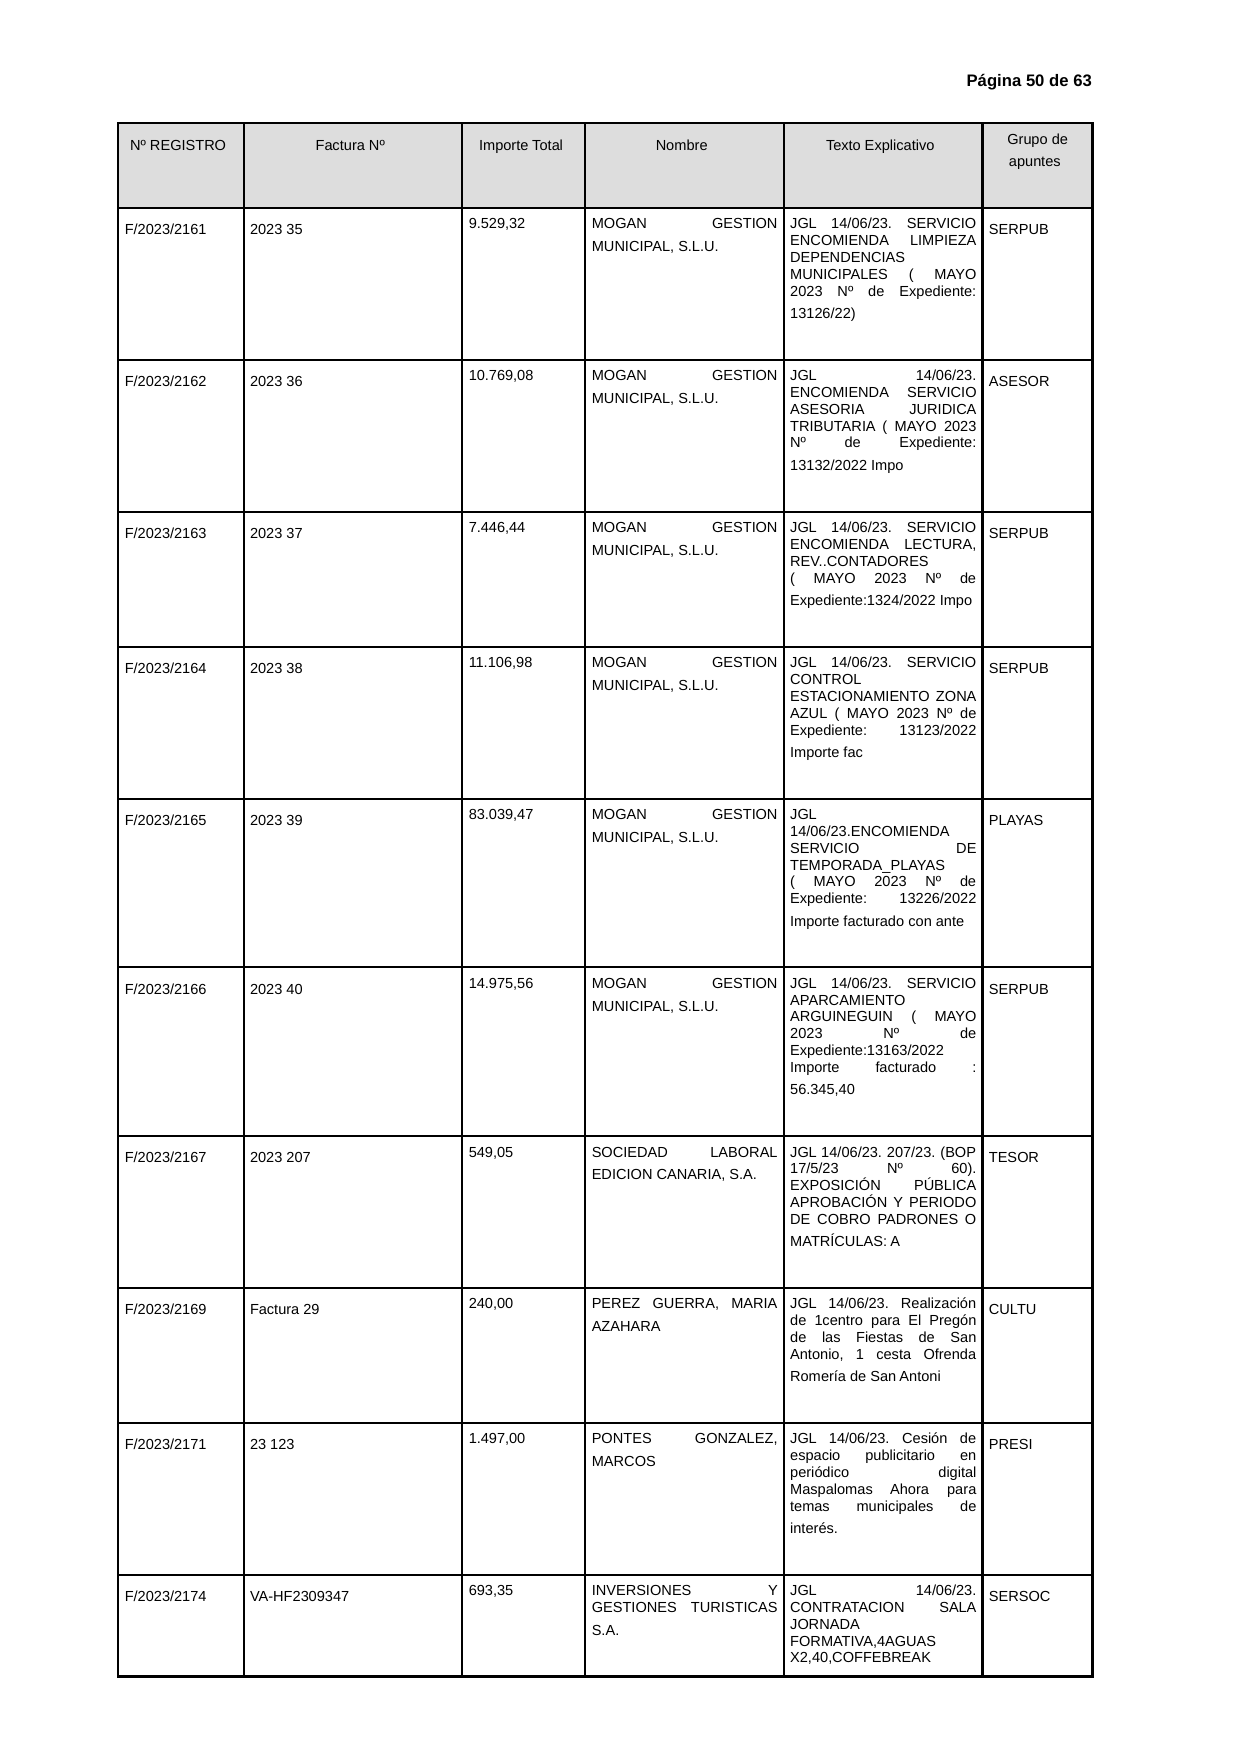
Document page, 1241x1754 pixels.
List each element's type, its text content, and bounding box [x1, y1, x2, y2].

table_cell 83.039,47 [463, 800, 584, 966]
table_cell MOGAN GESTION MUNICIPAL, S.L.U. [586, 209, 783, 359]
table_cell Factura 29 [245, 1289, 461, 1422]
table_cell SERPUB [984, 968, 1091, 1135]
table_cell MOGAN GESTION MUNICIPAL, S.L.U. [586, 968, 783, 1135]
table_cell 2023 207 [245, 1137, 461, 1287]
table_cell 11.106,98 [463, 648, 584, 798]
table_cell JGL 14/06/23. Realización de 1centro para El Pregón de las Fiestas de San Antonio, 1 cesta Ofrenda Romería de San Antoni [785, 1289, 981, 1422]
table_cell 549,05 [463, 1137, 584, 1287]
table_header Nombre [586, 124, 783, 207]
table_cell 7.446,44 [463, 513, 584, 646]
table_header Grupo de apuntes [984, 124, 1091, 207]
table_cell F/2023/2174 [119, 1576, 243, 1675]
table_cell 2023 38 [245, 648, 461, 798]
table_cell SERPUB [984, 209, 1091, 359]
table_cell PONTES GONZALEZ, MARCOS [586, 1424, 783, 1574]
table_cell TESOR [984, 1137, 1091, 1287]
table_cell 693,35 [463, 1576, 584, 1675]
table_cell JGL 14/06/23. CONTRATACION SALA JORNADA FORMATIVA,4AGUAS X2,40,COFFEBREAK [785, 1576, 981, 1675]
table_cell 1.497,00 [463, 1424, 584, 1574]
table_cell ASESOR [984, 361, 1091, 511]
table_cell 2023 36 [245, 361, 461, 511]
table_cell JGL 14/06/23. 207/23. (BOP 17/5/23 Nº 60). EXPOSICIÓN PÚBLICA APROBACIÓN Y PERIODO DE COBRO PADRONES O MATRÍCULAS: A [785, 1137, 981, 1287]
table_cell SERPUB [984, 648, 1091, 798]
table_cell JGL 14/06/23. SERVICIO CONTROL ESTACIONAMIENTO ZONA AZUL ( MAYO 2023 Nº de Expediente: 13123/2022 Importe fac [785, 648, 981, 798]
table_cell MOGAN GESTION MUNICIPAL, S.L.U. [586, 513, 783, 646]
table_cell F/2023/2162 [119, 361, 243, 511]
table_cell JGL 14/06/23. Cesión de espacio publicitario en periódico digital Maspalomas Ahora para temas municipales de interés. [785, 1424, 981, 1574]
table_cell F/2023/2166 [119, 968, 243, 1135]
table_cell 14.975,56 [463, 968, 584, 1135]
table_cell F/2023/2163 [119, 513, 243, 646]
table_cell MOGAN GESTION MUNICIPAL, S.L.U. [586, 648, 783, 798]
table_cell 2023 40 [245, 968, 461, 1135]
table_cell 2023 39 [245, 800, 461, 966]
table_cell INVERSIONES Y GESTIONES TURISTICAS S.A. [586, 1576, 783, 1675]
table_header Importe Total [463, 124, 584, 207]
table_cell JGL 14/06/23. SERVICIO APARCAMIENTO ARGUINEGUIN ( MAYO 2023 Nº de Expediente:13163/2022 Importe facturado : 56.345,40 [785, 968, 981, 1135]
table_cell JGL 14/06/23. SERVICIO ENCOMIENDA LIMPIEZA DEPENDENCIAS MUNICIPALES ( MAYO 2023 Nº de Expediente: 13126/22) [785, 209, 981, 359]
table_cell 240,00 [463, 1289, 584, 1422]
table_cell SOCIEDAD LABORAL EDICION CANARIA, S.A. [586, 1137, 783, 1287]
table_header Nº REGISTRO [119, 124, 243, 207]
table_cell F/2023/2167 [119, 1137, 243, 1287]
table_cell CULTU [984, 1289, 1091, 1422]
table_cell JGL 14/06/23. ENCOMIENDA SERVICIO ASESORIA JURIDICA TRIBUTARIA ( MAYO 2023 Nº de Expediente: 13132/2022 Impo [785, 361, 981, 511]
table_cell F/2023/2164 [119, 648, 243, 798]
table_cell JGL 14/06/23. SERVICIO ENCOMIENDA LECTURA, REV..CONTADORES ( MAYO 2023 Nº de Expediente:1324/2022 Impo [785, 513, 981, 646]
table_cell PRESI [984, 1424, 1091, 1574]
table_cell SERSOC [984, 1576, 1091, 1675]
table_cell PLAYAS [984, 800, 1091, 966]
table_cell 2023 35 [245, 209, 461, 359]
table_cell 2023 37 [245, 513, 461, 646]
table_cell F/2023/2171 [119, 1424, 243, 1574]
table_cell JGL 14/06/23.ENCOMIENDA SERVICIO DE TEMPORADA_PLAYAS ( MAYO 2023 Nº de Expediente: 13226/2022 Importe facturado con ante [785, 800, 981, 966]
table_cell F/2023/2161 [119, 209, 243, 359]
table_cell MOGAN GESTION MUNICIPAL, S.L.U. [586, 800, 783, 966]
table_cell F/2023/2165 [119, 800, 243, 966]
table_cell 23 123 [245, 1424, 461, 1574]
table_cell F/2023/2169 [119, 1289, 243, 1422]
table_cell MOGAN GESTION MUNICIPAL, S.L.U. [586, 361, 783, 511]
table_cell 9.529,32 [463, 209, 584, 359]
table_cell 10.769,08 [463, 361, 584, 511]
table_cell VA-HF2309347 [245, 1576, 461, 1675]
table_cell SERPUB [984, 513, 1091, 646]
table_header Factura Nº [245, 124, 461, 207]
table_header Texto Explicativo [785, 124, 981, 207]
table_cell PEREZ GUERRA, MARIA AZAHARA [586, 1289, 783, 1422]
